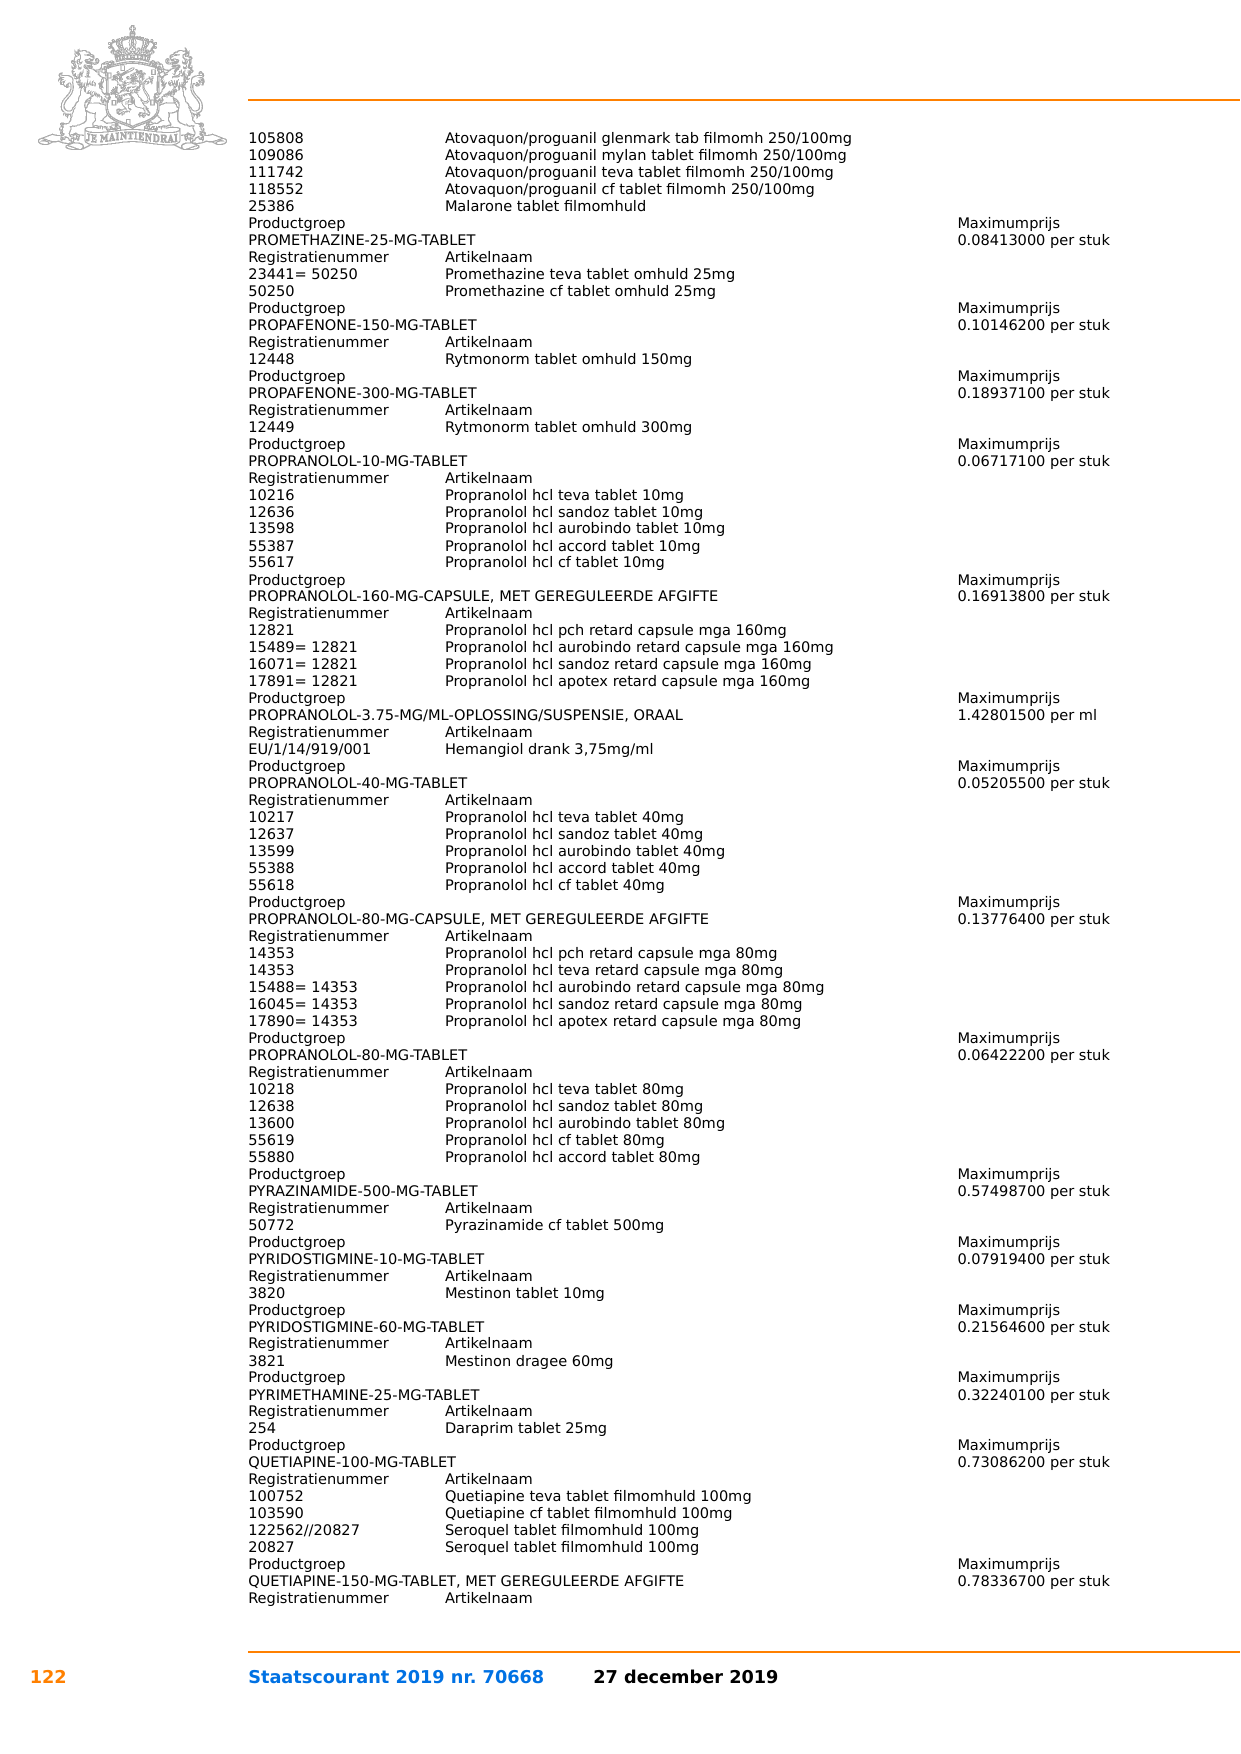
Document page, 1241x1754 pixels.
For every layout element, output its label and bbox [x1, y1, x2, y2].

picture [38, 25, 227, 150]
